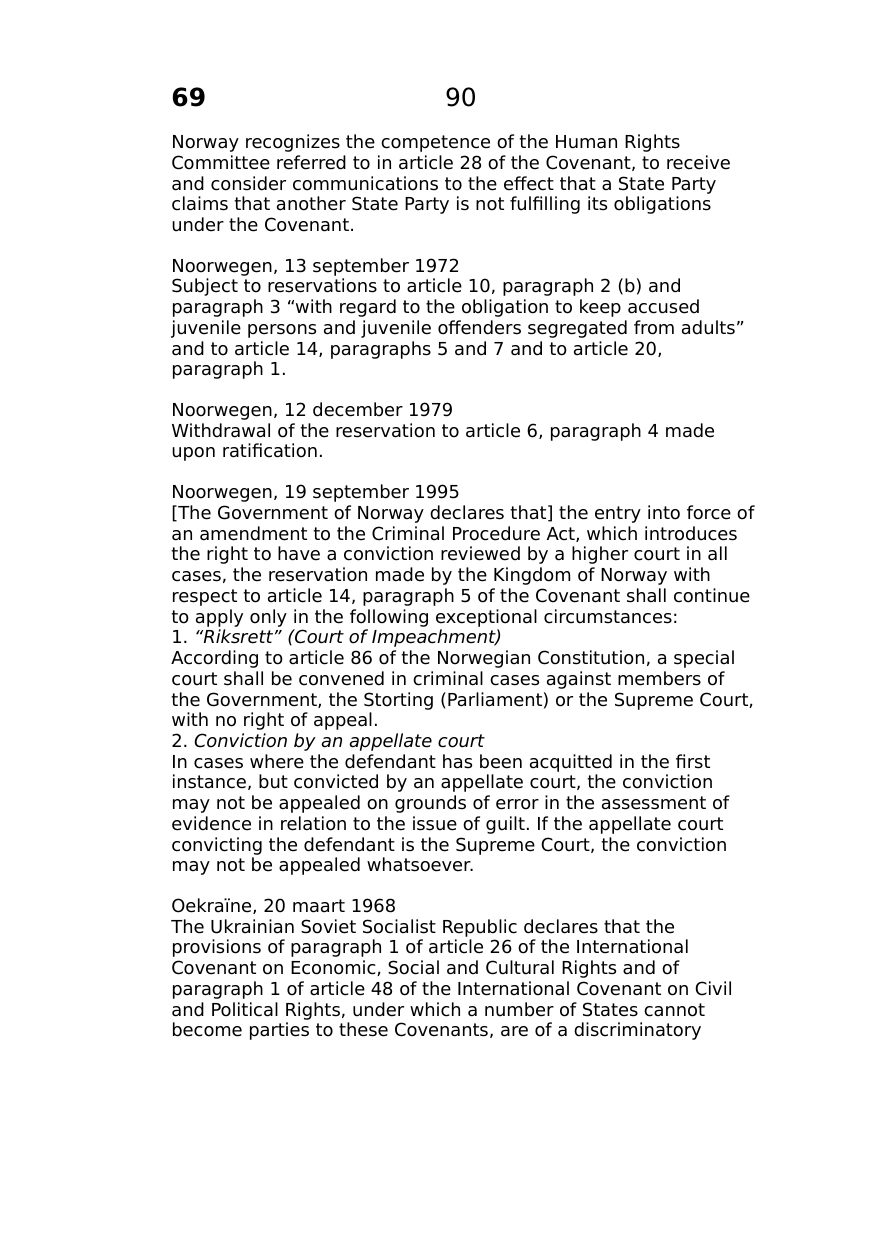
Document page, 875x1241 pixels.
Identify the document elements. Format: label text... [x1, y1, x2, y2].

text The Ukrainian Soviet Socialist Republic declares that the provisions of paragraph 1 of article 26 of the International Covenant on Economic, Social and Cultural Rights and of paragraph 1 of article 48 of the International Covenant on Civil and Political Rights, under which a number of States cannot become parties to these Covenants, are of a discriminatory [171, 917, 756, 1041]
text Subject to reservations to article 10, paragraph 2 (b) and paragraph 3 “with regard to the obligation to keep accused juvenile persons and juvenile offenders segregated from adults” and to article 14, paragraphs 5 and 7 and to article 20, paragraph 1. [171, 276, 756, 380]
text Noorwegen, 12 december 1979 [171, 400, 756, 421]
text 1. “Riksrett” (Court of Impeachment) [171, 627, 756, 648]
text Withdrawal of the reservation to article 6, paragraph 4 made upon ratification. [171, 421, 756, 462]
text [The Government of Norway declares that] the entry into force of an amendment to the Criminal Procedure Act, which introduces the right to have a conviction reviewed by a higher court in all cases, the reservation made by the Kingdom of Norway with respect to article 14, paragraph 5 of the Covenant shall continue to apply only in the following exceptional circumstances: [171, 503, 756, 627]
text Norway recognizes the competence of the Human Rights Committee referred to in article 28 of the Covenant, to receive and consider communications to the effect that a State Party claims that another State Party is not fulfilling its obligations under the Covenant. [171, 132, 756, 236]
text Oekraïne, 20 maart 1968 [171, 896, 756, 917]
text According to article 86 of the Norwegian Constitution, a special court shall be convened in criminal cases against members of the Government, the Storting (Parliament) or the Supreme Court, with no right of appeal. [171, 648, 756, 731]
text Noorwegen, 13 september 1972 [171, 256, 756, 276]
text Noorwegen, 19 september 1995 [171, 482, 756, 503]
text 2. Conviction by an appellate court [171, 731, 756, 752]
text In cases where the defendant has been acquitted in the first instance, but convicted by an appellate court, the conviction may not be appealed on grounds of error in the assessment of evidence in relation to the issue of guilt. If the appellate court convicting the defendant is the Supreme Court, the conviction may not be appealed whatsoever. [171, 752, 756, 876]
